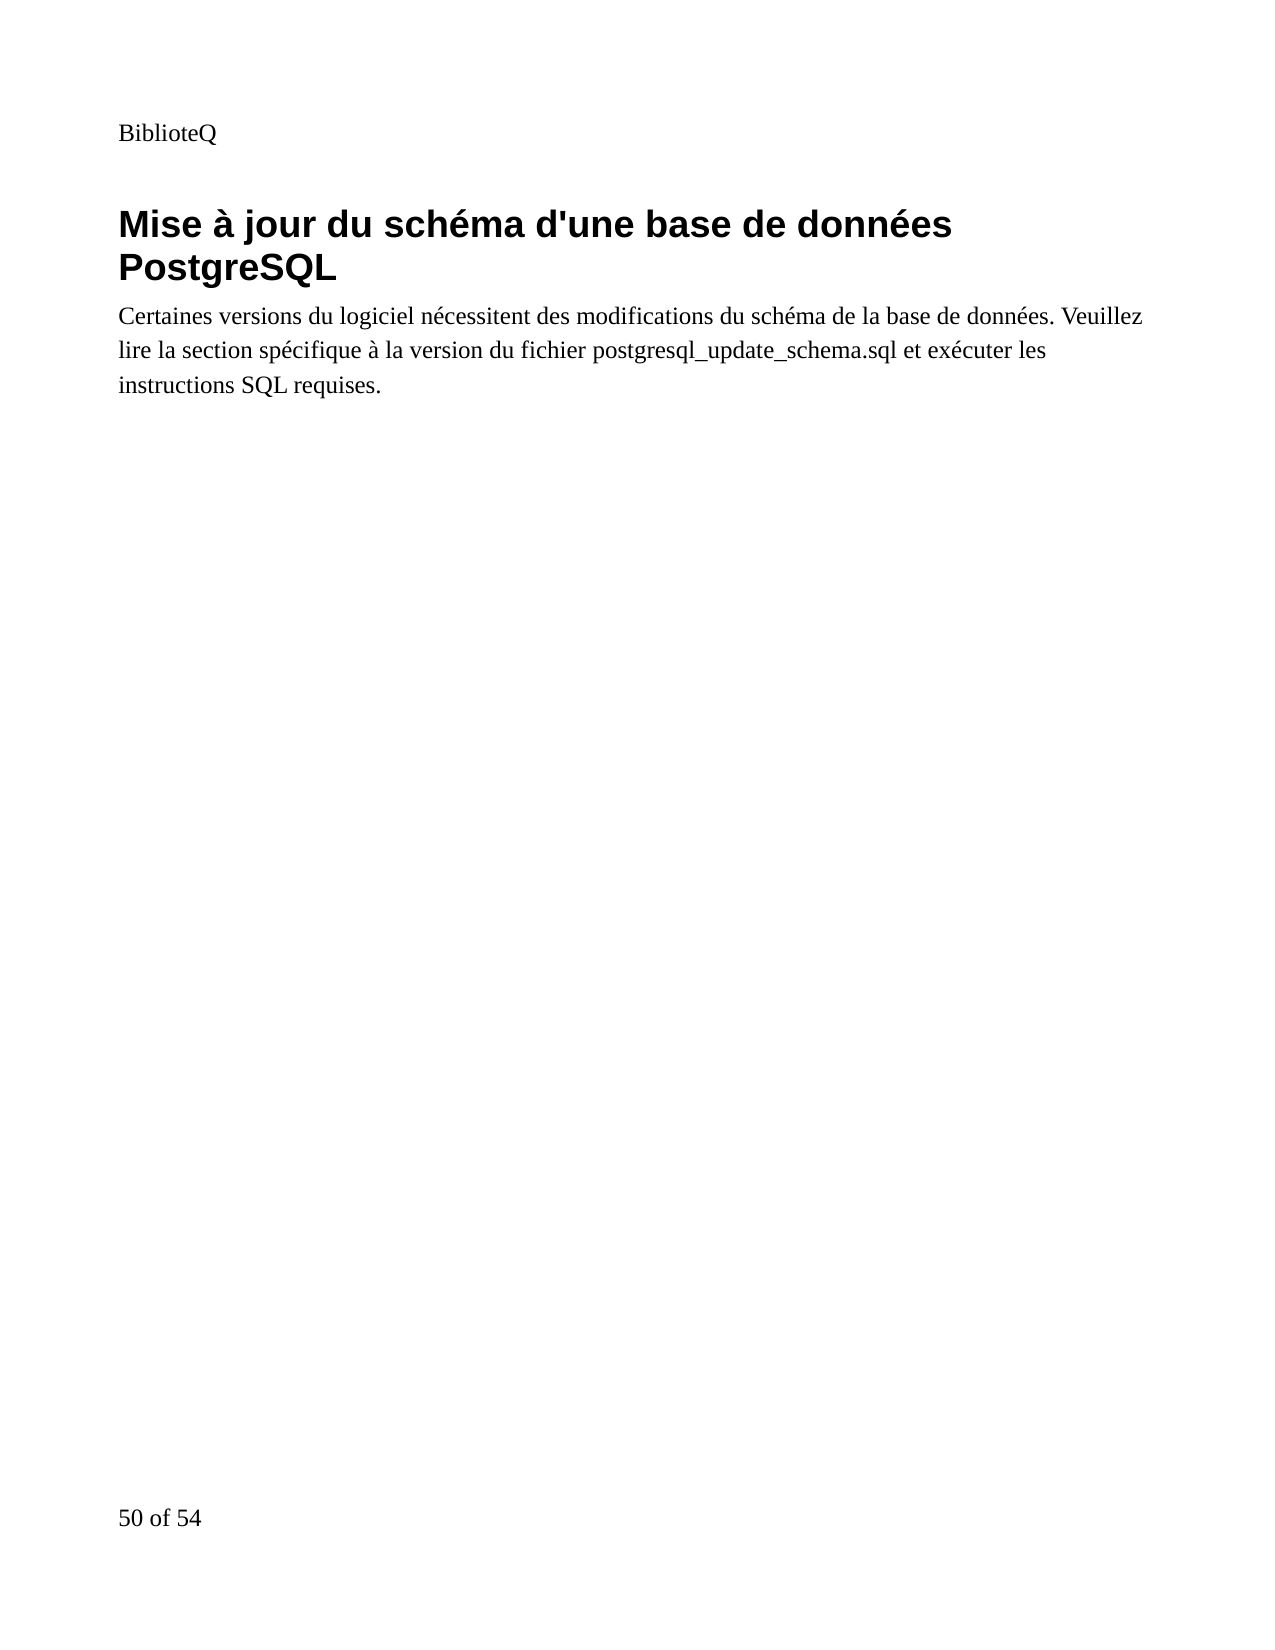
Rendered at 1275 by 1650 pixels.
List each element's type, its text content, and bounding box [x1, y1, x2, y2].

text Certaines versions du logiciel nécessitent des modifications du schéma de la base de données. Veuillez lire la section spécifique à la version du fichier postgresql_update_schema.sql et exécuter les instructions SQL requises. [118, 301, 1157, 399]
subtitle Mise à jour du schéma d'une base de données PostgreSQL [118, 201, 1157, 289]
